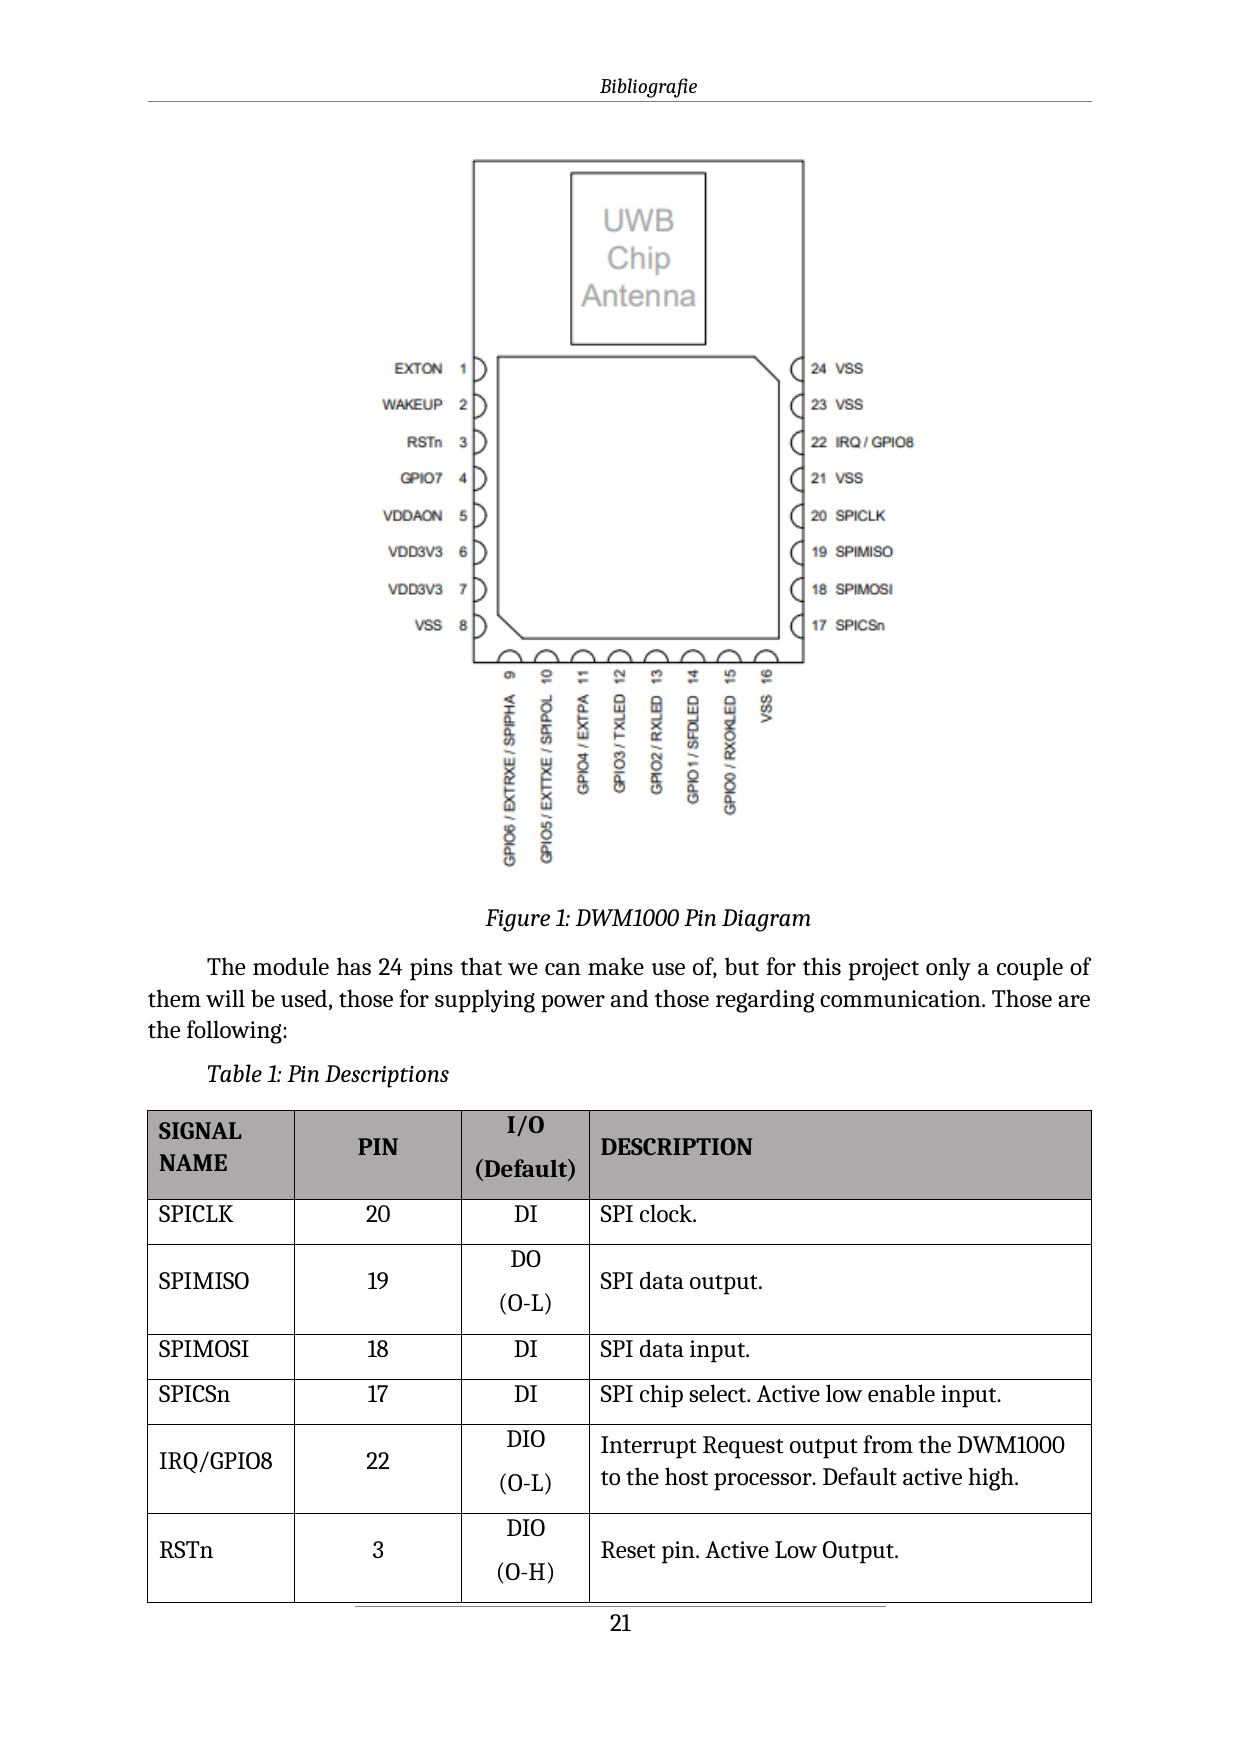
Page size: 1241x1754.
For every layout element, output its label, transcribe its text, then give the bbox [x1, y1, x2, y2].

table_cell 20 [295, 1200, 461, 1244]
text Table 1: Pin Descriptions [148, 1060, 1092, 1089]
text The module has 24 pins that we can make use of, but for this project only a couple of them will be used, those for supplying power and those regarding communication. Those are the following: [148, 953, 1092, 1045]
text Figure 1: DWM1000 Pin Diagram [148, 904, 1092, 932]
table_cell DO (O-L) [462, 1245, 589, 1333]
table_cell 19 [295, 1245, 461, 1333]
table_cell SPI clock. [590, 1200, 1091, 1244]
table_cell DI [462, 1335, 589, 1378]
table_cell SPIMOSI [148, 1335, 294, 1378]
table_cell SPICLK [148, 1200, 294, 1244]
table_cell DIO (O-L) [462, 1425, 589, 1513]
table_cell SPICSn [148, 1380, 294, 1424]
table_cell RSTn [148, 1514, 294, 1602]
table_header PIN [295, 1111, 461, 1199]
table_cell Interrupt Request output from the DWM1000 to the host processor. Default active high. [590, 1425, 1091, 1513]
table_cell SPIMISO [148, 1245, 294, 1333]
table_cell 3 [295, 1514, 461, 1602]
table_header SIGNAL NAME [148, 1111, 294, 1199]
table_cell DI [462, 1380, 589, 1424]
table_cell 18 [295, 1335, 461, 1378]
table_cell SPI data output. [590, 1245, 1091, 1333]
table_cell DI [462, 1200, 589, 1244]
table_cell DIO (O-H) [462, 1514, 589, 1602]
table_cell Reset pin. Active Low Output. [590, 1514, 1091, 1602]
table_cell SPI data input. [590, 1335, 1091, 1378]
table_cell IRQ/GPIO8 [148, 1425, 294, 1513]
table_cell 17 [295, 1380, 461, 1424]
table_header DESCRIPTION [590, 1111, 1091, 1199]
table_cell SPI chip select. Active low enable input. [590, 1380, 1091, 1424]
table_header I/O (Default) [462, 1111, 589, 1199]
table_cell 22 [295, 1425, 461, 1513]
